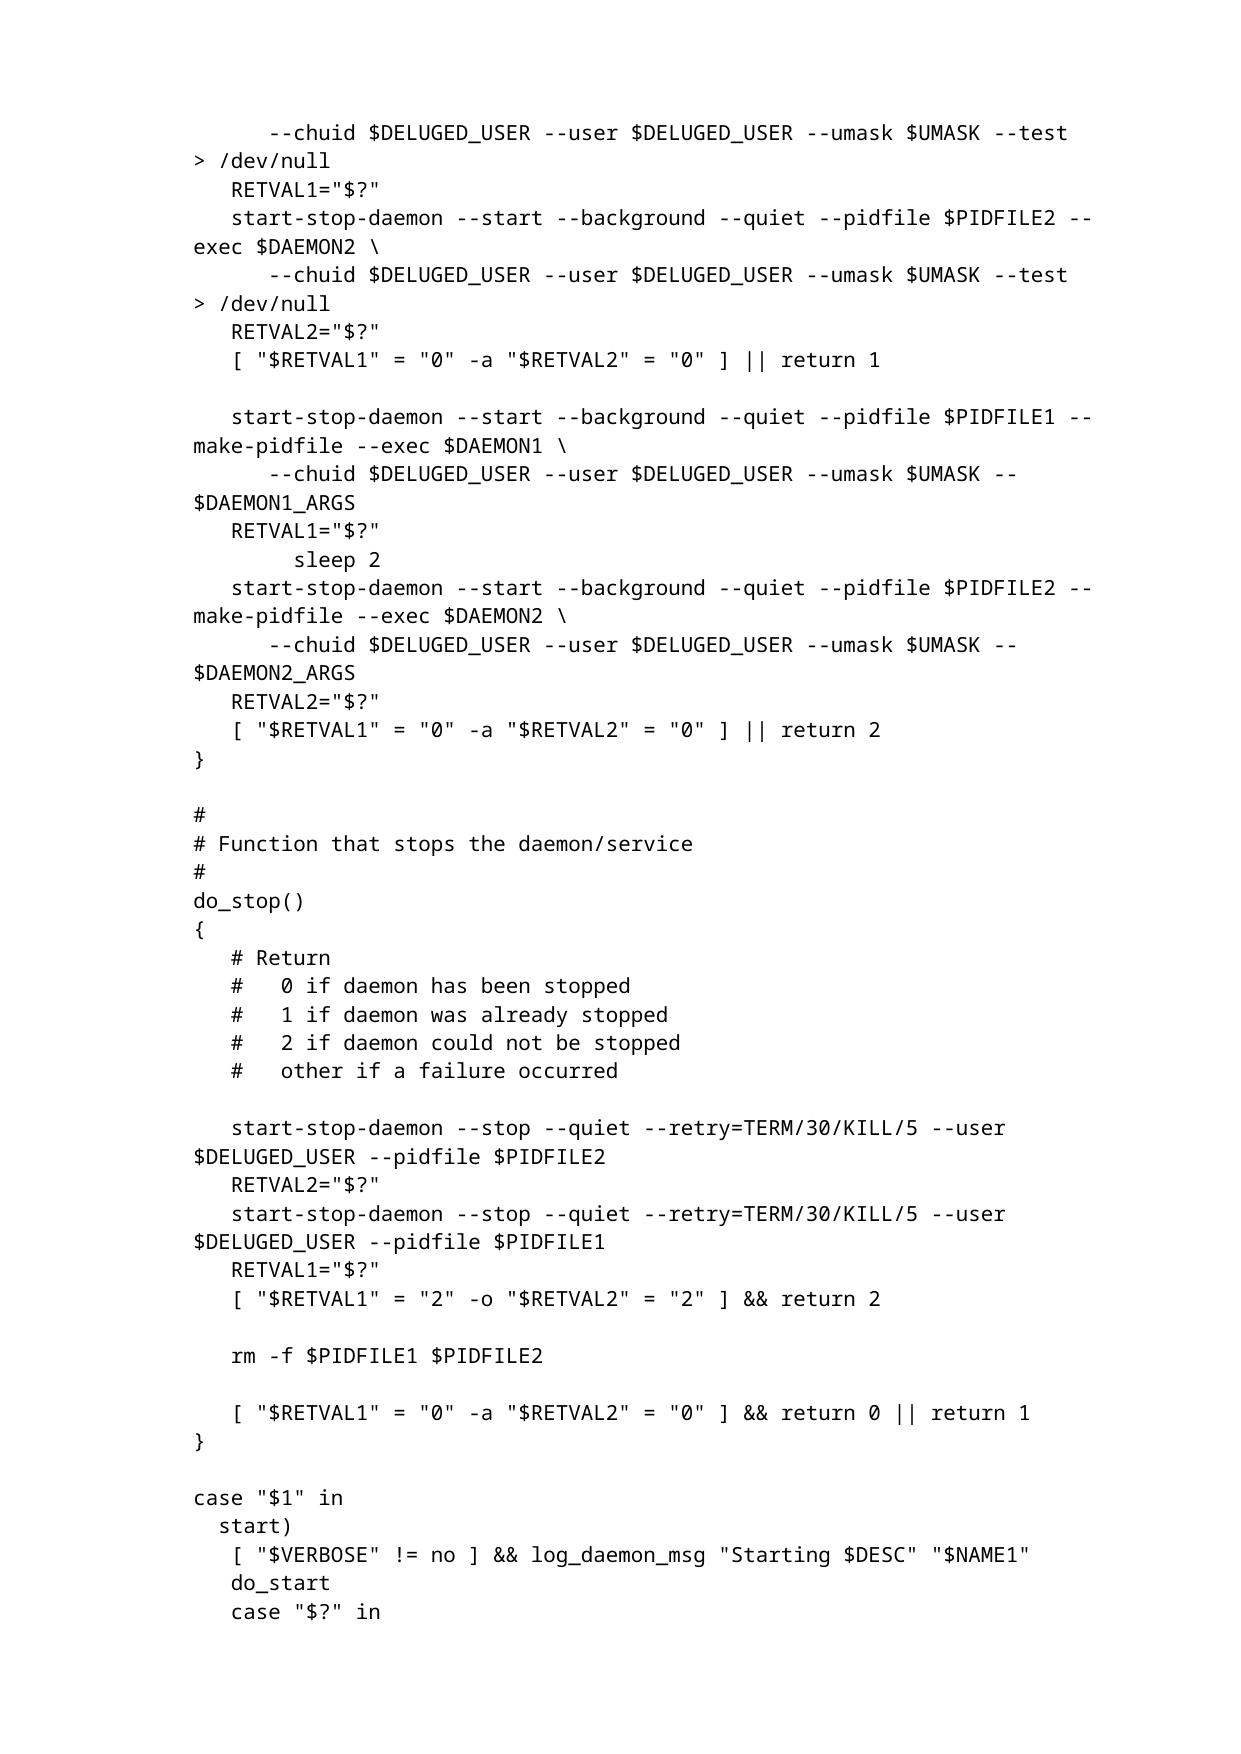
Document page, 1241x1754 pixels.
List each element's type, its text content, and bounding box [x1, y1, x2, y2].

text sleep 2 [193, 545, 1122, 573]
text --chuid $DELUGED_USER --user $DELUGED_USER --umask $UMASK -- $DAEMON2_ARGS [193, 630, 1122, 687]
text } [193, 1426, 1122, 1455]
text RETVAL1="$?" [193, 516, 1122, 545]
text case "$?" in [193, 1597, 1122, 1625]
text start-stop-daemon --stop --quiet --retry=TERM/30/KILL/5 --user $DELUGED_USER --pidfile $PIDFILE1 [193, 1199, 1122, 1256]
text start-stop-daemon --start --background --quiet --pidfile $PIDFILE1 --make-pidfile --exec $DAEMON1 \ [193, 402, 1122, 459]
text # [193, 857, 1122, 886]
text start) [193, 1512, 1122, 1540]
text [ "$RETVAL1" = "0" -a "$RETVAL2" = "0" ] && return 0 || return 1 [193, 1398, 1122, 1426]
text # other if a failure occurred [193, 1057, 1122, 1085]
text --chuid $DELUGED_USER --user $DELUGED_USER --umask $UMASK --test > /dev/null [193, 118, 1122, 175]
text start-stop-daemon --start --background --quiet --pidfile $PIDFILE2 --exec $DAEMON2 \ [193, 203, 1122, 260]
text RETVAL1="$?" [193, 175, 1122, 203]
text # Function that stops the daemon/service [193, 829, 1122, 857]
text [ "$RETVAL1" = "0" -a "$RETVAL2" = "0" ] || return 1 [193, 346, 1122, 374]
text rm -f $PIDFILE1 $PIDFILE2 [193, 1341, 1122, 1369]
text [ "$RETVAL1" = "0" -a "$RETVAL2" = "0" ] || return 2 [193, 715, 1122, 744]
text # 0 if daemon has been stopped [193, 971, 1122, 1000]
text RETVAL1="$?" [193, 1256, 1122, 1284]
text # 2 if daemon could not be stopped [193, 1028, 1122, 1057]
text [ "$RETVAL1" = "2" -o "$RETVAL2" = "2" ] && return 2 [193, 1284, 1122, 1312]
text start-stop-daemon --stop --quiet --retry=TERM/30/KILL/5 --user $DELUGED_USER --pidfile $PIDFILE2 [193, 1113, 1122, 1170]
text [ "$VERBOSE" != no ] && log_daemon_msg "Starting $DESC" "$NAME1" [193, 1540, 1122, 1568]
text do_start [193, 1568, 1122, 1597]
text do_stop() [193, 886, 1122, 914]
text # [193, 801, 1122, 829]
text start-stop-daemon --start --background --quiet --pidfile $PIDFILE2 --make-pidfile --exec $DAEMON2 \ [193, 573, 1122, 630]
text --chuid $DELUGED_USER --user $DELUGED_USER --umask $UMASK -- $DAEMON1_ARGS [193, 459, 1122, 516]
text --chuid $DELUGED_USER --user $DELUGED_USER --umask $UMASK --test > /dev/null [193, 260, 1122, 317]
text RETVAL2="$?" [193, 1170, 1122, 1199]
text RETVAL2="$?" [193, 687, 1122, 715]
text # 1 if daemon was already stopped [193, 1000, 1122, 1028]
text } [193, 744, 1122, 772]
text { [193, 914, 1122, 943]
text case "$1" in [193, 1483, 1122, 1512]
text # Return [193, 943, 1122, 971]
text RETVAL2="$?" [193, 317, 1122, 346]
